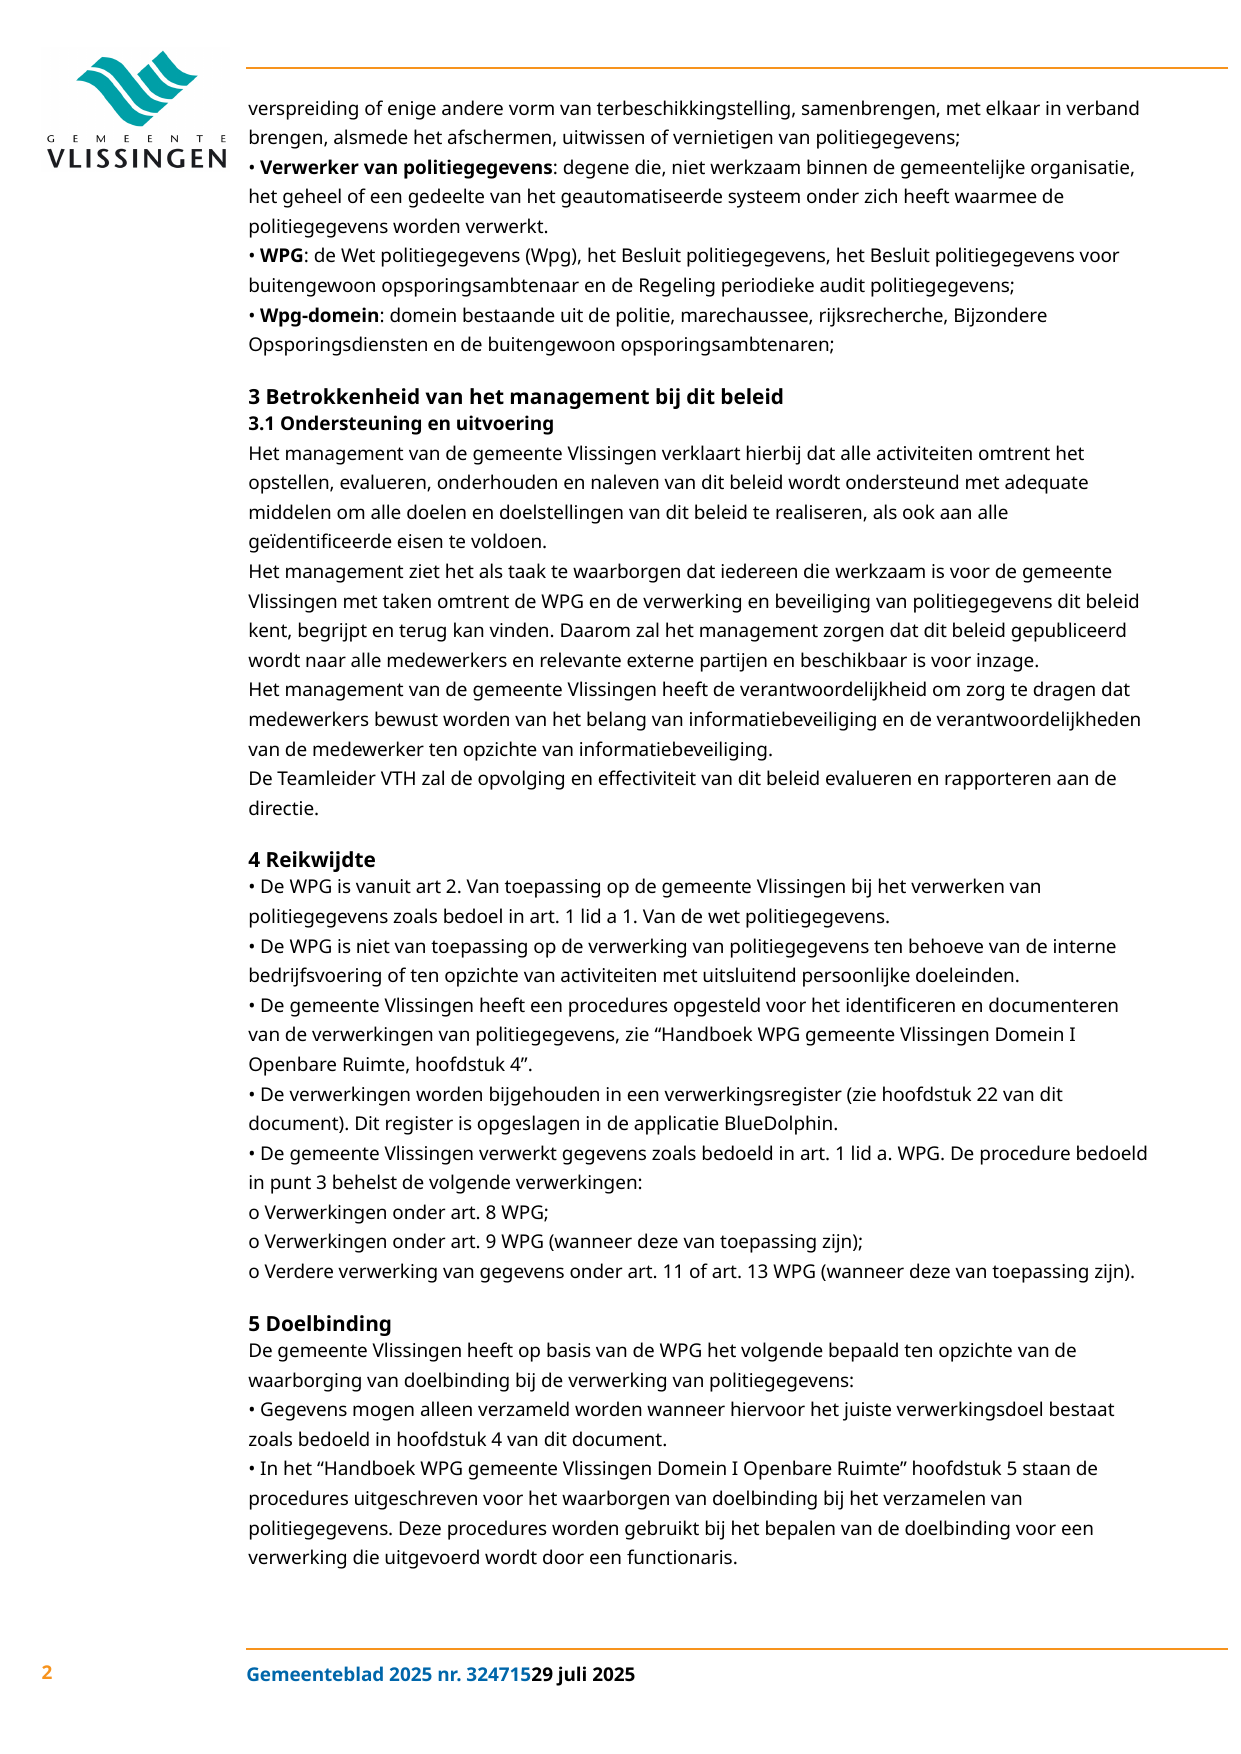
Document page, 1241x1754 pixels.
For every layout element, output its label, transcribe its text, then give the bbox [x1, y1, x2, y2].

text 3.1 Ondersteuning en uitvoering [248, 410, 1152, 436]
text Het management ziet het als taak te waarborgen dat iedereen die werkzaam is voor de gemeente Vlissingen met taken omtrent de WPG en de verwerking en beveiliging van politiegegevens dit beleid kent, begrijpt en terug kan vinden. Daarom zal het management zorgen dat dit beleid gepubliceerd wordt naar alle medewerkers en relevante externe partijen en beschikbaar is voor inzage. [248, 558, 1152, 673]
text o Verwerkingen onder art. 9 WPG (wanneer deze van toepassing zijn); [248, 1229, 1152, 1254]
text • De verwerkingen worden bijgehouden in een verwerkingsregister (zie hoofdstuk 22 van dit document). Dit register is opgeslagen in de applicatie BlueDolphin. [248, 1081, 1152, 1136]
text De gemeente Vlissingen heeft op basis van de WPG het volgende bepaald ten opzichte van de waarborging van doelbinding bij de verwerking van politiegegevens: [248, 1337, 1152, 1392]
text • WPG: de Wet politiegegevens (Wpg), het Besluit politiegegevens, het Besluit politiegegevens voor buitengewoon opsporingsambtenaar en de Regeling periodieke audit politiegegevens; [248, 243, 1152, 298]
text 5 Doelbinding [248, 1309, 1152, 1337]
text • De gemeente Vlissingen heeft een procedures opgesteld voor het identificeren en documenteren van de verwerkingen van politiegegevens, zie “Handboek WPG gemeente Vlissingen Domein I Openbare Ruimte, hoofdstuk 4”. [248, 992, 1152, 1077]
text Het management van de gemeente Vlissingen heeft de verantwoordelijkheid om zorg te dragen dat medewerkers bewust worden van het belang van informatiebeveiliging en de verantwoordelijkheden van de medewerker ten opzichte van informatiebeveiliging. [248, 677, 1152, 761]
text 3 Betrokkenheid van het management bij dit beleid [248, 382, 1152, 410]
text Het management van de gemeente Vlissingen verklaart hierbij dat alle activiteiten omtrent het opstellen, evalueren, onderhouden en naleven van dit beleid wordt ondersteund met adequate middelen om alle doelen en doelstellingen van dit beleid te realiseren, als ook aan alle geïdentificeerde eisen te voldoen. [248, 440, 1152, 554]
text • De WPG is vanuit art 2. Van toepassing op de gemeente Vlissingen bij het verwerken van politiegegevens zoals bedoel in art. 1 lid a 1. Van de wet politiegegevens. [248, 874, 1152, 929]
text • Wpg-domein: domein bestaande uit de politie, marechaussee, rijksrecherche, Bijzondere Opsporingsdiensten en de buitengewoon opsporingsambtenaren; [248, 302, 1152, 357]
text • De gemeente Vlissingen verwerkt gegevens zoals bedoeld in art. 1 lid a. WPG. De procedure bedoeld in punt 3 behelst de volgende verwerkingen: [248, 1140, 1152, 1195]
text • De WPG is niet van toepassing op de verwerking van politiegegevens ten behoeve van de interne bedrijfsvoering of ten opzichte van activiteiten met uitsluitend persoonlijke doeleinden. [248, 933, 1152, 988]
text • In het “Handboek WPG gemeente Vlissingen Domein I Openbare Ruimte” hoofdstuk 5 staan de procedures uitgeschreven voor het waarborgen van doelbinding bij het verzamelen van politiegegevens. Deze procedures worden gebruikt bij het bepalen van de doelbinding voor een verwerking die uitgevoerd wordt door een functionaris. [248, 1456, 1152, 1570]
text De Teamleider VTH zal de opvolging en effectiviteit van dit beleid evalueren en rapporteren aan de directie. [248, 765, 1152, 821]
text • Gegevens mogen alleen verzameld worden wanneer hiervoor het juiste verwerkingsdoel bestaat zoals bedoeld in hoofdstuk 4 van dit document. [248, 1396, 1152, 1452]
text • Verwerker van politiegegevens: degene die, niet werkzaam binnen de gemeentelijke organisatie, het geheel of een gedeelte van het geautomatiseerde systeem onder zich heeft waarmee de politiegegevens worden verwerkt. [248, 154, 1152, 239]
picture [41, 47, 231, 172]
text o Verdere verwerking van gegevens onder art. 11 of art. 13 WPG (wanneer deze van toepassing zijn). [248, 1258, 1152, 1284]
text 4 Reikwijdte [248, 845, 1152, 874]
text o Verwerkingen onder art. 8 WPG; [248, 1199, 1152, 1225]
text verspreiding of enige andere vorm van terbeschikkingstelling, samenbrengen, met elkaar in verband brengen, alsmede het afschermen, uitwissen of vernietigen van politiegegevens; [248, 95, 1152, 150]
